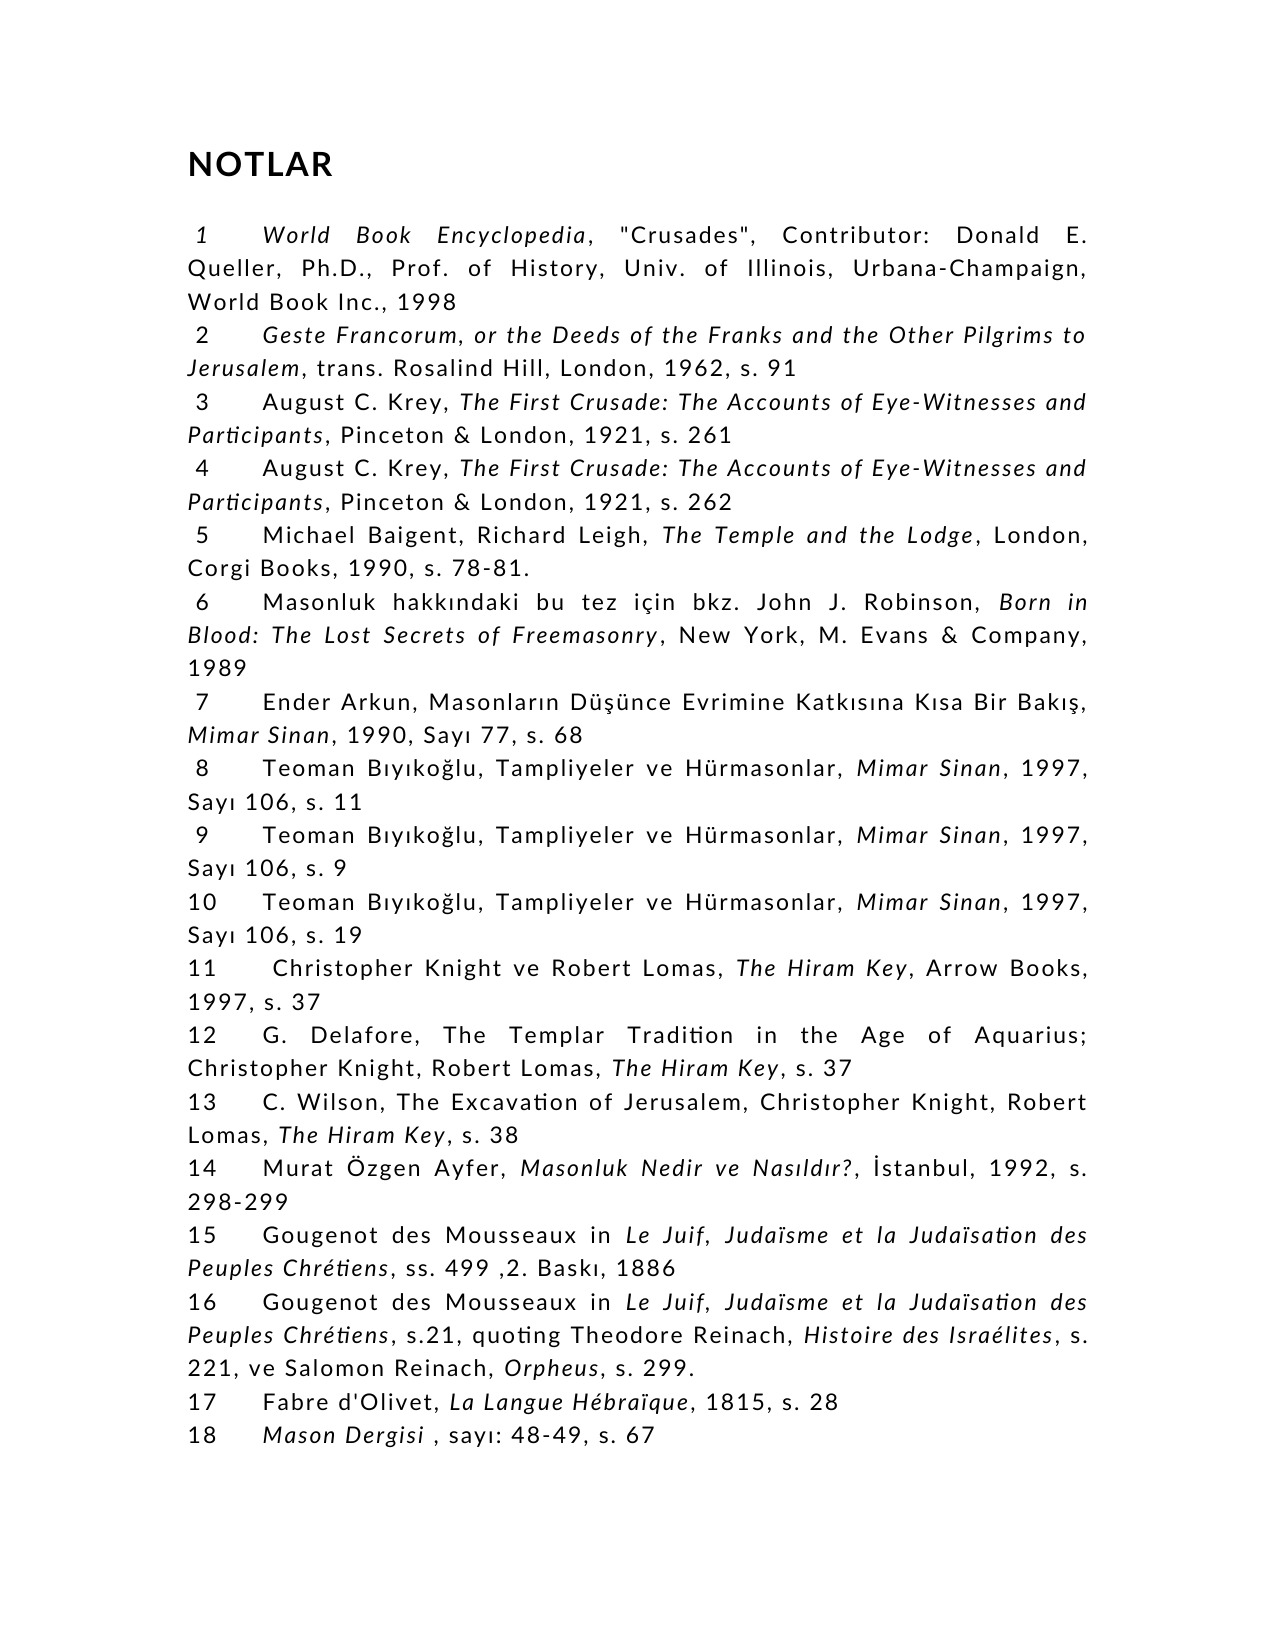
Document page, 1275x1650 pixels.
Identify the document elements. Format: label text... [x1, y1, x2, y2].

text 13 C. Wilson, The Excavation of Jerusalem, Christopher Knight, Robert Lomas, The Hiram Key, s. 38 [187, 1083, 1087, 1150]
text 4 August C. Krey, The First Crusade: The Accounts of Eye-Witnesses and Participants, Pinceton & London, 1921, s. 262 [187, 450, 1087, 517]
text 6 Masonluk hakkındaki bu tez için bkz. John J. Robinson, Born in Blood: The Lost Secrets of Freemasonry, New York, M. Evans & Company, 1989 [187, 583, 1087, 683]
text 10 Teoman Bıyıkoğlu, Tampliyeler ve Hürmasonlar, Mimar Sinan, 1997, Sayı 106, s. 19 [187, 883, 1087, 950]
text 15 Gougenot des Mousseaux in Le Juif, Judaïsme et la Judaïsation des Peuples Chrétiens, ss. 499 ,2. Baskı, 1886 [187, 1217, 1087, 1283]
text 16 Gougenot des Mousseaux in Le Juif, Judaïsme et la Judaïsation des Peuples Chrétiens, s.21, quoting Theodore Reinach, Histoire des Israélites, s. 221, ve Salomon Reinach, Orpheus, s. 299. [187, 1283, 1087, 1383]
text 3 August C. Krey, The First Crusade: The Accounts of Eye-Witnesses and Participants, Pinceton & London, 1921, s. 261 [187, 383, 1087, 450]
text 12 G. Delafore, The Templar Tradition in the Age of Aquarius; Christopher Knight, Robert Lomas, The Hiram Key, s. 37 [187, 1017, 1087, 1083]
text 14 Murat Özgen Ayfer, Masonluk Nedir ve Nasıldır?, İstanbul, 1992, s. 298-299 [187, 1150, 1087, 1217]
text 7 Ender Arkun, Masonların Düşünce Evrimine Katkısına Kısa Bir Bakış, Mimar Sinan, 1990, Sayı 77, s. 68 [187, 683, 1087, 750]
text 8 Teoman Bıyıkoğlu, Tampliyeler ve Hürmasonlar, Mimar Sinan, 1997, Sayı 106, s. 11 [187, 750, 1087, 817]
text 2 Geste Francorum, or the Deeds of the Franks and the Other Pilgrims to Jerusalem, trans. Rosalind Hill, London, 1962, s. 91 [187, 317, 1087, 383]
text 11 Christopher Knight ve Robert Lomas, The Hiram Key, Arrow Books, 1997, s. 37 [187, 950, 1087, 1017]
text 1 World Book Encyclopedia, "Crusades", Contributor: Donald E. Queller, Ph.D., Prof. of History, Univ. of Illinois, Urbana-Champaign, World Book Inc., 1998 [187, 217, 1087, 317]
text 5 Michael Baigent, Richard Leigh, The Temple and the Lodge, London, Corgi Books, 1990, s. 78-81. [187, 517, 1087, 583]
text 9 Teoman Bıyıkoğlu, Tampliyeler ve Hürmasonlar, Mimar Sinan, 1997, Sayı 106, s. 9 [187, 817, 1087, 883]
text 18 Mason Dergisi , sayı: 48-49, s. 67 [187, 1417, 1087, 1450]
text NOTLAR [187, 150, 1087, 183]
text 17 Fabre d'Olivet, La Langue Hébraïque, 1815, s. 28 [187, 1383, 1087, 1417]
